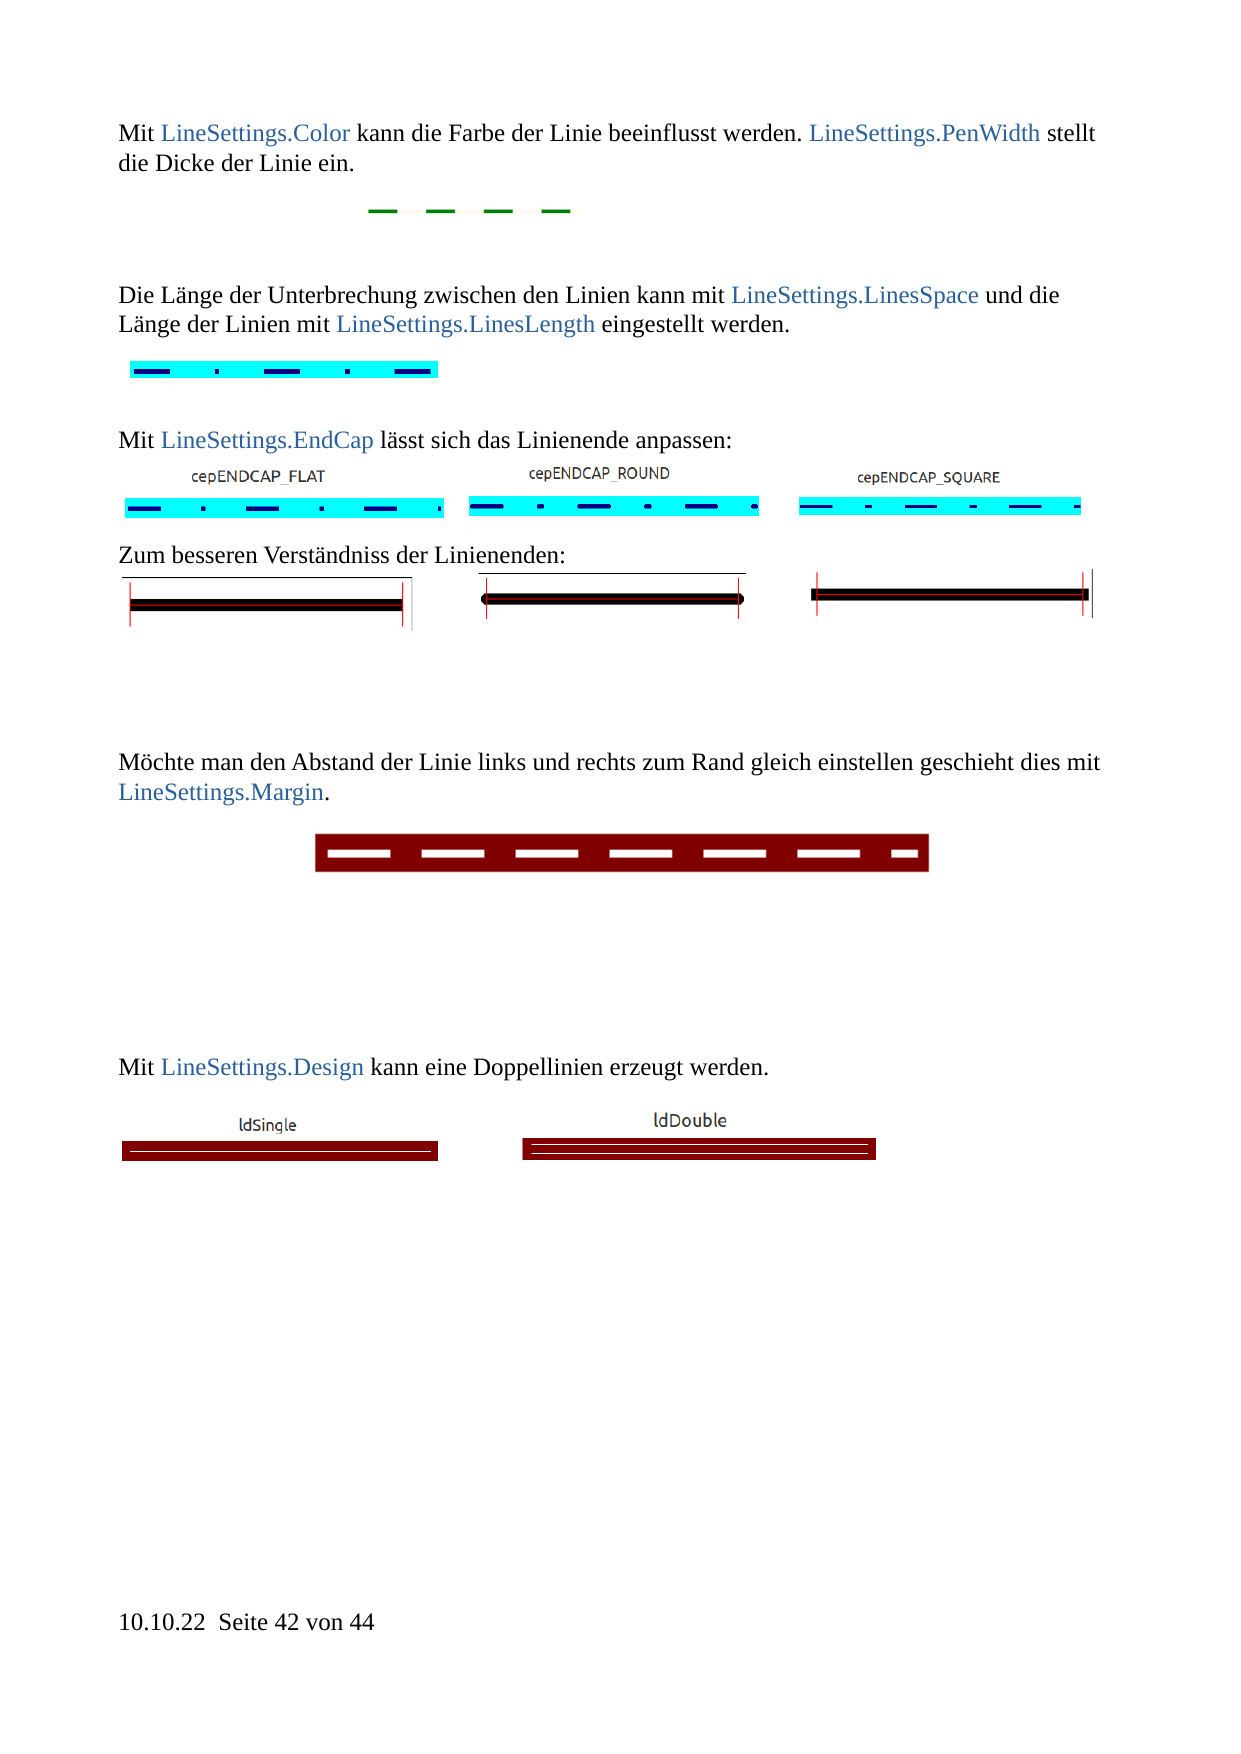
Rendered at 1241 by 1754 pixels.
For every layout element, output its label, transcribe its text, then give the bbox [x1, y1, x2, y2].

picture [122, 577, 413, 631]
picture [808, 569, 1093, 618]
picture [115, 1115, 452, 1171]
picture [303, 820, 937, 888]
text Die Länge der Unterbrechung zwischen den Linien kann mit LineSettings.LinesSpace und die Länge der Linien mit LineSettings.LinesLength eingestellt werden. [118, 280, 1122, 339]
picture [461, 461, 768, 524]
picture [357, 191, 582, 233]
text Möchte man den Abstand der Linie links und rechts zum Rand gleich einstellen geschieht dies mit LineSettings.Margin. [118, 747, 1122, 806]
text Mit LineSettings.Design kann eine Doppellinien erzeugt werden. [118, 1056, 1122, 1080]
text Zum besseren Verständniss der Linienenden: [118, 544, 1122, 568]
picture [478, 573, 747, 621]
picture [789, 466, 1083, 519]
picture [129, 361, 439, 378]
text Mit LineSettings.Color kann die Farbe der Linie beeinflusst werden. LineSettings.PenWidth stellt die Dicke der Linie ein. [118, 118, 1122, 177]
text Mit LineSettings.EndCap lässt sich das Linienende anpassen: [118, 430, 1122, 453]
picture [513, 1103, 883, 1171]
picture [113, 462, 456, 525]
